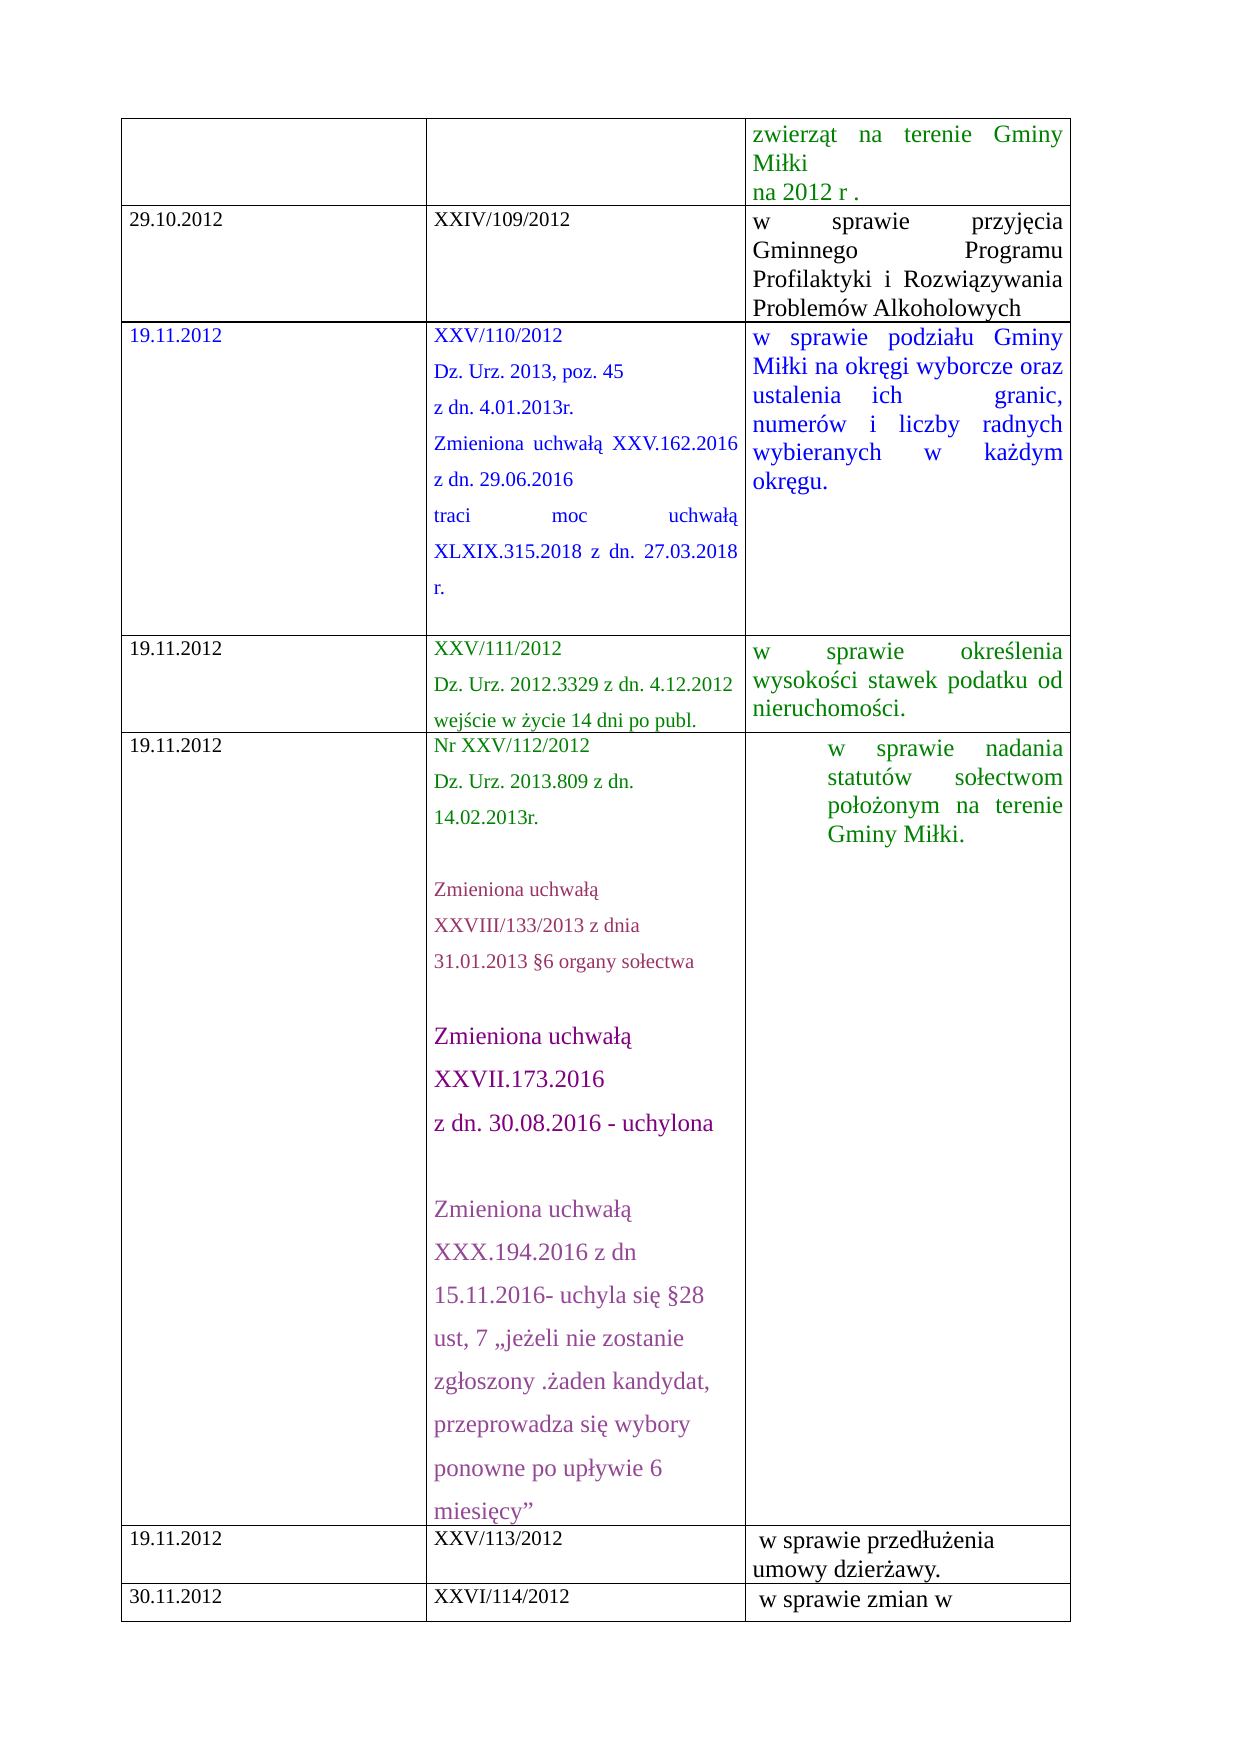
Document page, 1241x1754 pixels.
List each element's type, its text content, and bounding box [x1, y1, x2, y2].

table_cell XXIV/109/2012 [427, 206, 745, 321]
table_cell [427, 119, 745, 205]
table_cell 19.11.2012 [122, 733, 426, 1524]
table_cell zwierząt na terenie Gminy Miłki na 2012 r . [746, 119, 1070, 205]
table_cell w sprawie określenia wysokości stawek podatku od nieruchomości. [746, 636, 1070, 732]
table_cell 19.11.2012 [122, 1526, 426, 1583]
table_cell XXV/111/2012 Dz. Urz. 2012.3329 z dn. 4.12.2012 wejście w życie 14 dni po publ. [427, 636, 745, 732]
table_cell w sprawie podziału Gminy Miłki na okręgi wyborcze oraz ustalenia ich granic, numerów i liczby radnych wybieranych w każdym okręgu. [746, 323, 1070, 635]
table_cell XXV/110/2012 Dz. Urz. 2013, poz. 45 z dn. 4.01.2013r. Zmieniona uchwałą XXV.162.2016 z dn. 29.06.2016 traci moc uchwałą XLXIX.315.2018 z dn. 27.03.2018 r. [427, 323, 745, 635]
table_cell 30.11.2012 [122, 1584, 426, 1621]
table_cell XXV/113/2012 [427, 1526, 745, 1583]
table_cell w sprawie przedłużenia umowy dzierżawy. [746, 1526, 1070, 1583]
table_cell w sprawie przyjęcia Gminnego Programu Profilaktyki i Rozwiązywania Problemów Alkoholowych [746, 206, 1070, 321]
table_cell [122, 119, 426, 205]
table_cell w sprawie nadania statutów sołectwom położonym na terenie Gminy Miłki. [746, 733, 1070, 1524]
table_cell 29.10.2012 [122, 206, 426, 321]
table_cell w sprawie zmian w [746, 1584, 1070, 1621]
table_cell Nr XXV/112/2012 Dz. Urz. 2013.809 z dn. 14.02.2013r. Zmieniona uchwałą XXVIII/133/2013 z dnia 31.01.2013 §6 organy sołectwa Zmieniona uchwałą XXVII.173.2016 z dn. 30.08.2016 - uchylona Zmieniona uchwałą XXX.194.2016 z dn 15.11.2016- uchyla się §28 ust, 7 „jeżeli nie zostanie zgłoszony .żaden kandydat, przeprowadza się wybory ponowne po upływie 6 miesięcy” [427, 733, 745, 1524]
table_cell XXVI/114/2012 [427, 1584, 745, 1621]
table_cell 19.11.2012 [122, 323, 426, 635]
table_cell 19.11.2012 [122, 636, 426, 732]
